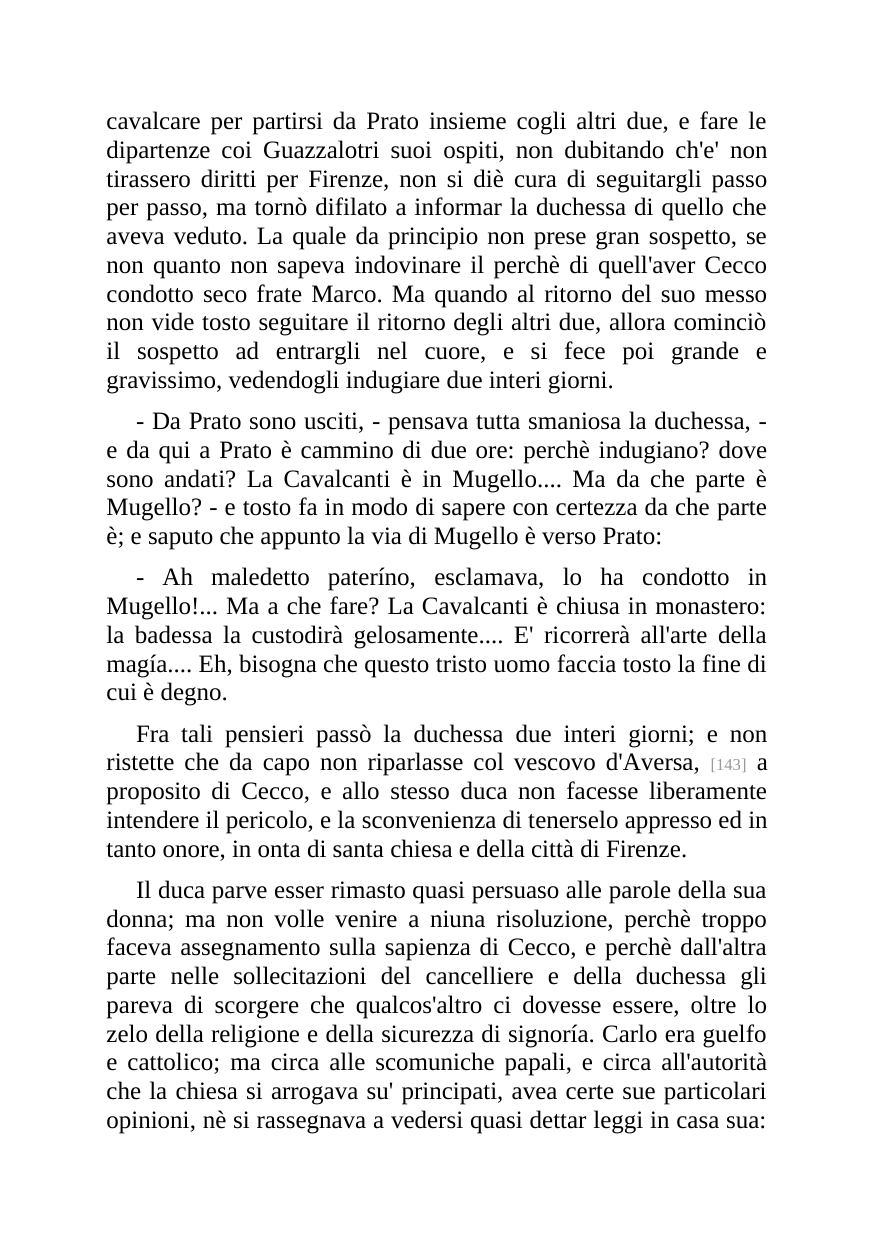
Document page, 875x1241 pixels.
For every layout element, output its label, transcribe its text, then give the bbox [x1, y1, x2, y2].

text Il duca parve esser rimasto quasi persuaso alle parole della sua donna; ma non volle venire a niuna risoluzione, perchè troppo faceva assegnamento sulla sapienza di Cecco, e perchè dall'altra parte nelle sollecitazioni del cancelliere e della duchessa gli pareva di scorgere che qualcos'altro ci dovesse essere, oltre lo zelo della religione e della sicurezza di signoría. Carlo era guelfo e cattolico; ma circa alle scomuniche papali, e circa all'autorità che la chiesa si arrogava su' principati, avea certe sue particolari opinioni, nè si rassegnava a vedersi quasi dettar leggi in casa sua: [106, 875, 768, 1134]
text cavalcare per partirsi da Prato insieme cogli altri due, e fare le dipartenze coi Guazzalotri suoi ospiti, non dubitando ch'e' non tirassero diritti per Firenze, non si diè cura di seguitargli passo per passo, ma tornò difilato a informar la duchessa di quello che aveva veduto. La quale da principio non prese gran sospetto, se non quanto non sapeva indovinare il perchè di quell'aver Cecco condotto seco frate Marco. Ma quando al ritorno del suo messo non vide tosto seguitare il ritorno degli altri due, allora cominciò il sospetto ad entrargli nel cuore, e si fece poi grande e gravissimo, vedendogli indugiare due interi giorni. [106, 106, 768, 394]
text - Da Prato sono usciti, - pensava tutta smaniosa la duchessa, - e da qui a Prato è cammino di due ore: perchè indugiano? dove sono andati? La Cavalcanti è in Mugello.... Ma da che parte è Mugello? - e tosto fa in modo di sapere con certezza da che parte è; e saputo che appunto la via di Mugello è verso Prato: [106, 406, 768, 550]
text - Ah maledetto pateríno, esclamava, lo ha condotto in Mugello!... Ma a che fare? La Cavalcanti è chiusa in monastero: la badessa la custodirà gelosamente.... E' ricorrerà all'arte della magía.... Eh, bisogna che questo tristo uomo faccia tosto la fine di cui è degno. [106, 562, 768, 706]
text Fra tali pensieri passò la duchessa due interi giorni; e non ristette che da capo non riparlasse col vescovo d'Aversa, [143] a proposito di Cecco, e allo stesso duca non facesse liberamente intendere il pericolo, e la sconvenienza di tenerselo appresso ed in tanto onore, in onta di santa chiesa e della città di Firenze. [106, 719, 768, 862]
